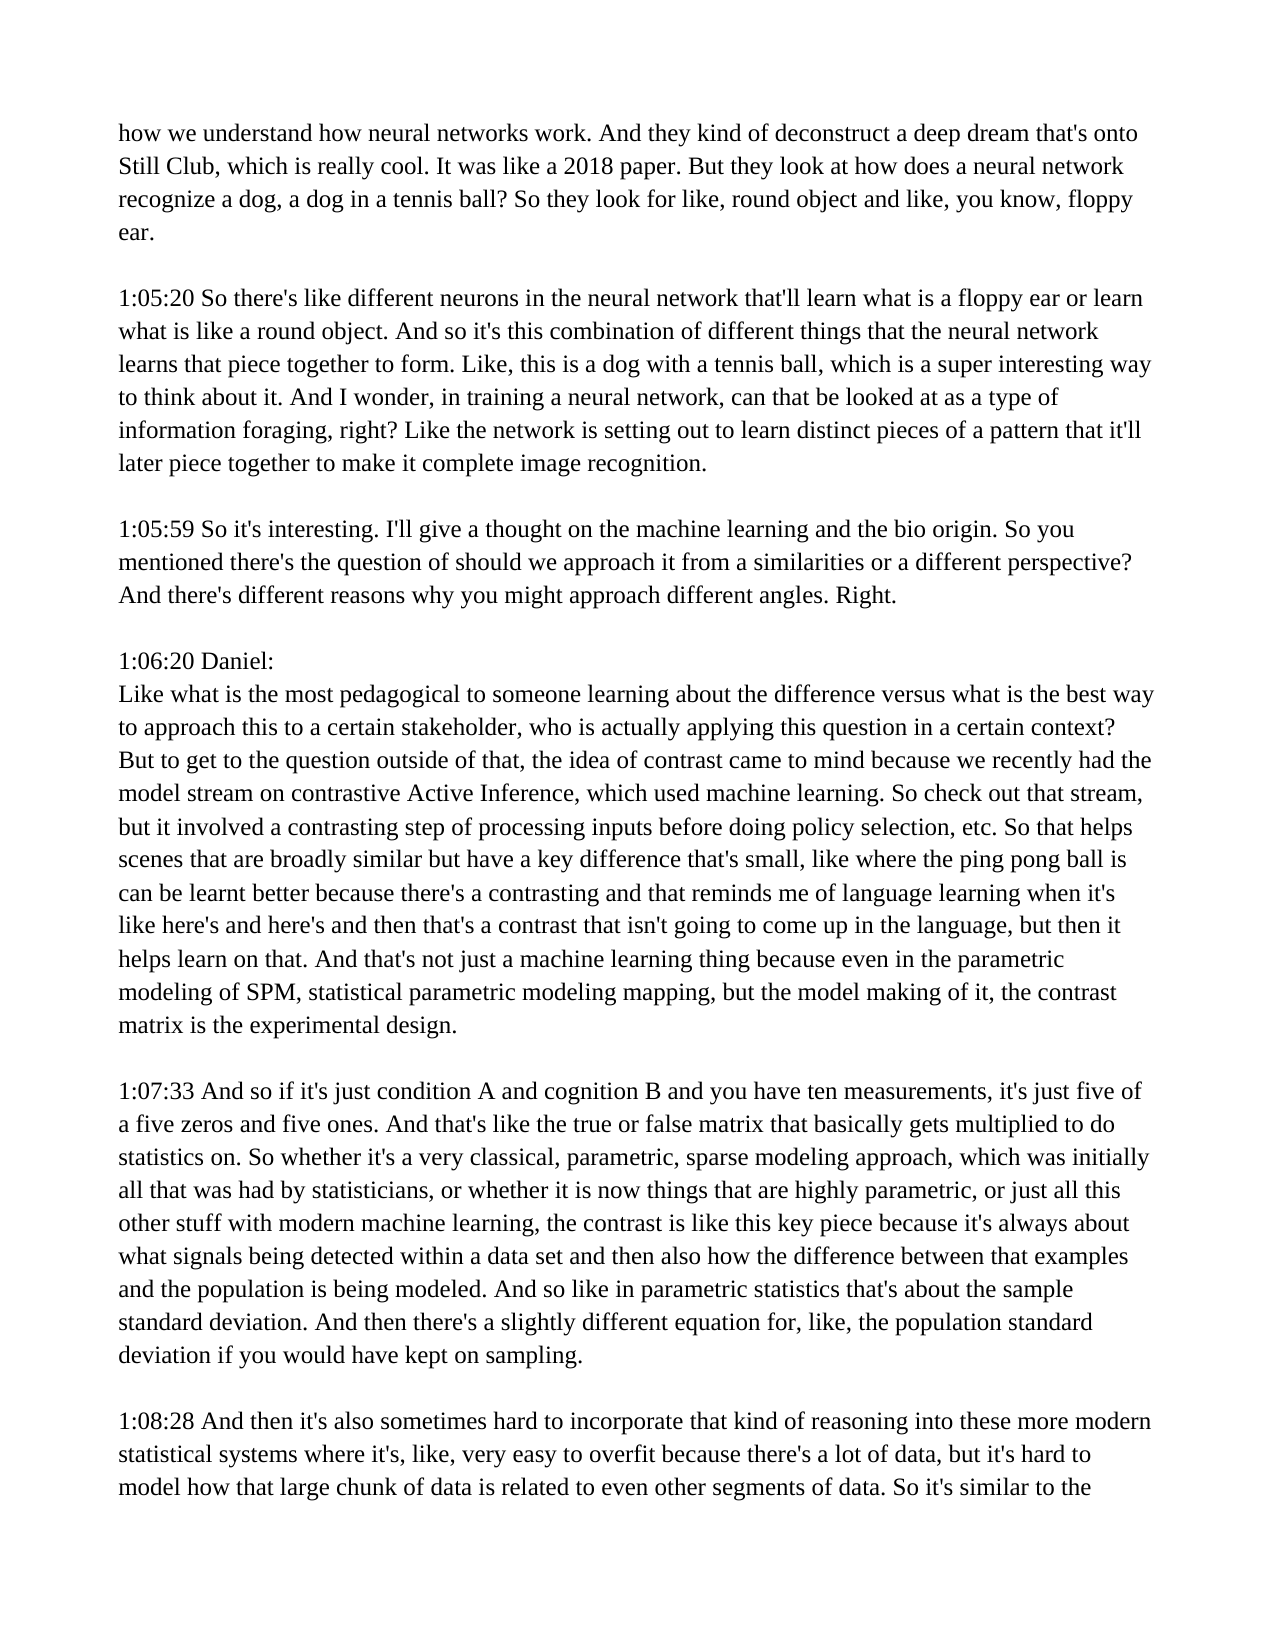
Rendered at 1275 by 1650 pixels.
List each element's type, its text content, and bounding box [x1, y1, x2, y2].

text how we understand how neural networks work. And they kind of deconstruct a deep dream that's onto Still Club, which is really cool. It was like a 2018 paper. But they look at how does a neural network recognize a dog, a dog in a tennis ball? So they look for like, round object and like, you know, floppy ear. 1:05:20 So there's like different neurons in the neural network that'll learn what is a floppy ear or learn what is like a round object. And so it's this combination of different things that the neural network learns that piece together to form. Like, this is a dog with a tennis ball, which is a super interesting way to think about it. And I wonder, in training a neural network, can that be looked at as a type of information foraging, right? Like the network is setting out to learn distinct pieces of a pattern that it'll later piece together to make it complete image recognition. 1:05:59 So it's interesting. I'll give a thought on the machine learning and the bio origin. So you mentioned there's the question of should we approach it from a similarities or a different perspective? And there's different reasons why you might approach different angles. Right. 1:06:20 Daniel: Like what is the most pedagogical to someone learning about the difference versus what is the best way to approach this to a certain stakeholder, who is actually applying this question in a certain context? But to get to the question outside of that, the idea of contrast came to mind because we recently had the model stream on contrastive Active Inference, which used machine learning. So check out that stream, but it involved a contrasting step of processing inputs before doing policy selection, etc. So that helps scenes that are broadly similar but have a key difference that's small, like where the ping pong ball is can be learnt better because there's a contrasting and that reminds me of language learning when it's like here's and here's and then that's a contrast that isn't going to come up in the language, but then it helps learn on that. And that's not just a machine learning thing because even in the parametric modeling of SPM, statistical parametric modeling mapping, but the model making of it, the contrast matrix is the experimental design. 1:07:33 And so if it's just condition A and cognition B and you have ten measurements, it's just five of a five zeros and five ones. And that's like the true or false matrix that basically gets multiplied to do statistics on. So whether it's a very classical, parametric, sparse modeling approach, which was initially all that was had by statisticians, or whether it is now things that are highly parametric, or just all this other stuff with modern machine learning, the contrast is like this key piece because it's always about what signals being detected within a data set and then also how the difference between that examples and the population is being modeled. And so like in parametric statistics that's about the sample standard deviation. And then there's a slightly different equation for, like, the population standard deviation if you would have kept on sampling. 1:08:28 And then it's also sometimes hard to incorporate that kind of reasoning into these more modern statistical systems where it's, like, very easy to overfit because there's a lot of data, but it's hard to model how that large chunk of data is related to even other segments of data. So it's similar to the [118, 118, 1157, 1501]
